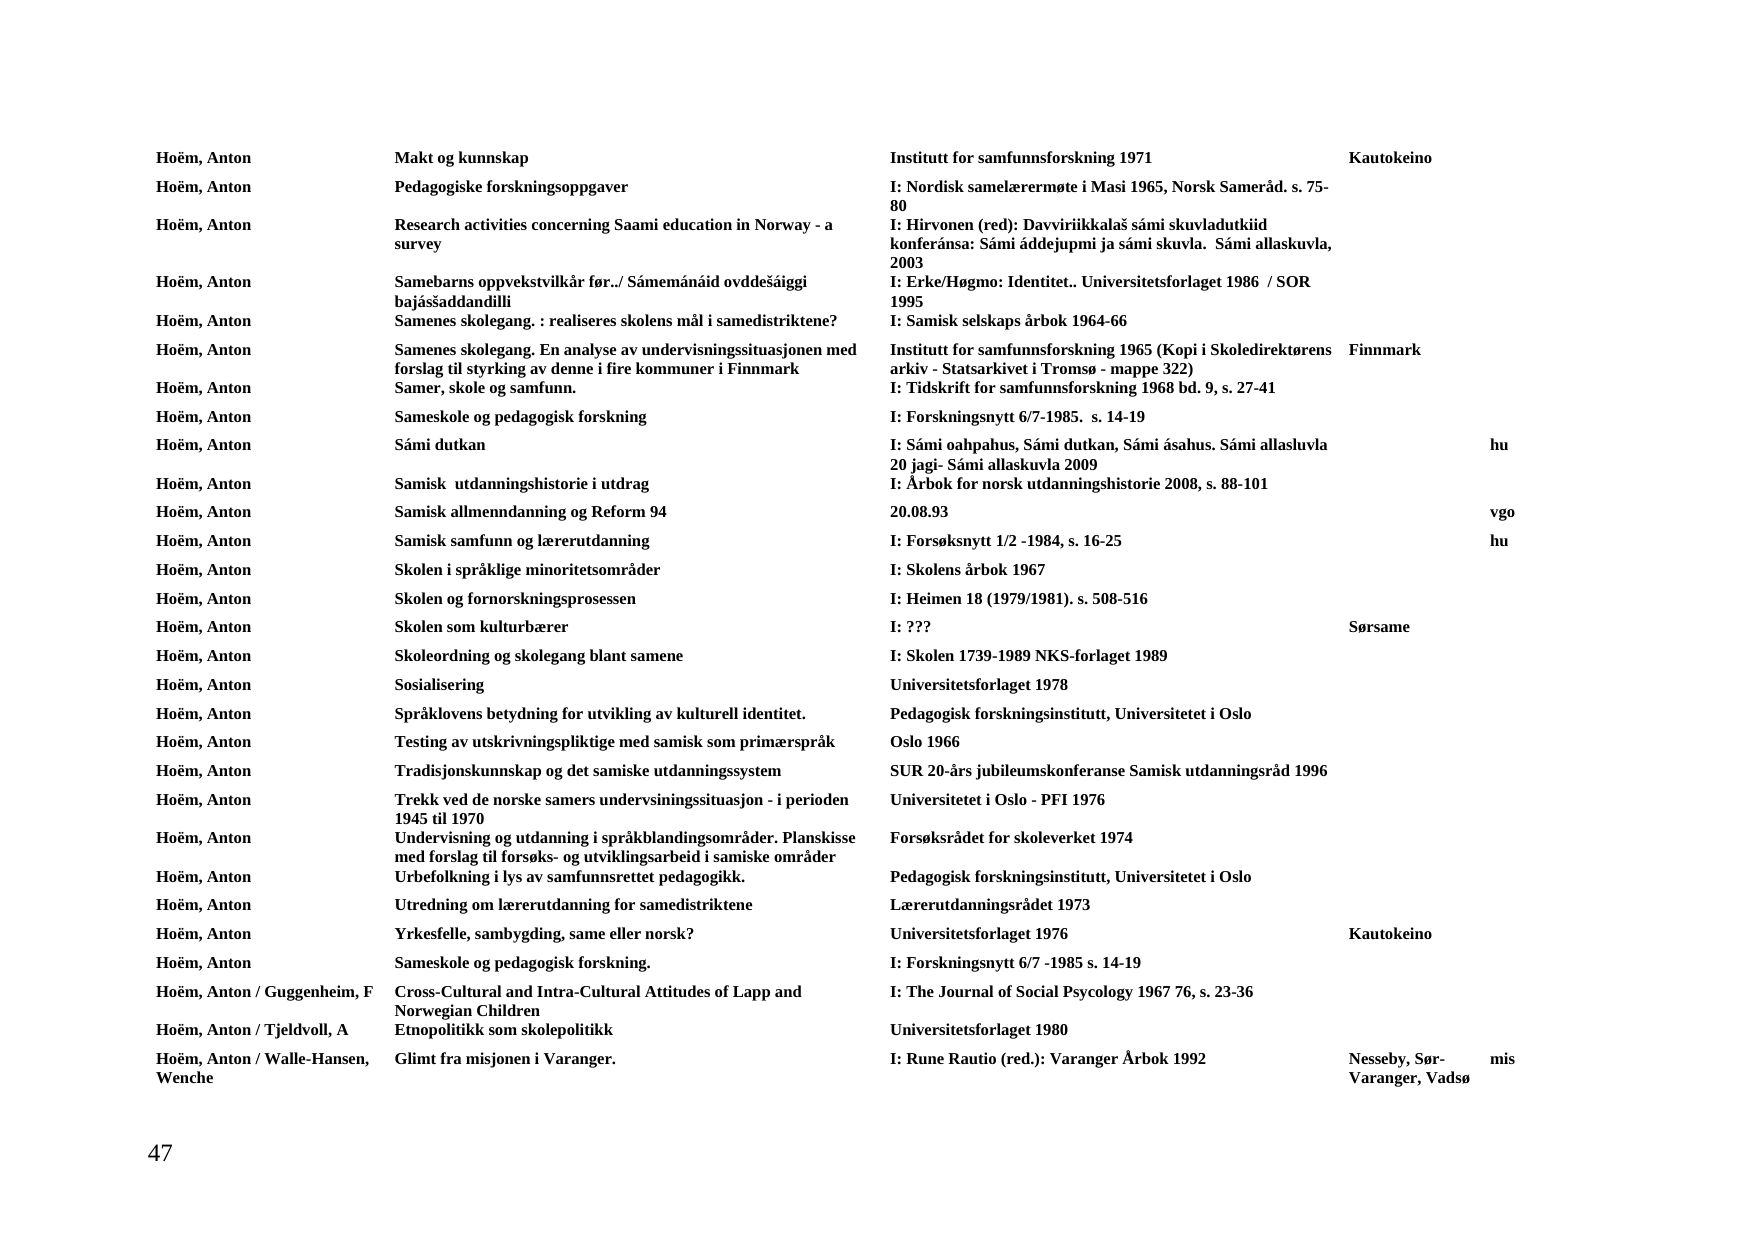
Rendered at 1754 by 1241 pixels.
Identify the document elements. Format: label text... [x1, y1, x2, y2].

table_cell vgo [1483, 502, 1605, 531]
table_cell Universitetet i Oslo - PFI 1976 [883, 790, 1341, 828]
table_cell [1483, 176, 1605, 215]
table_cell I: Nordisk samelærermøte i Masi 1965, Norsk Sameråd. s. 75-80 [883, 176, 1341, 215]
table_cell Lærerutdanningsrådet 1973 [883, 895, 1341, 924]
table_cell Etnopolitikk som skolepolitikk [387, 1020, 883, 1048]
table_cell [1483, 617, 1605, 646]
table_cell [1483, 924, 1605, 953]
table_cell I: Hirvonen (red): Davviriikkalaš sámi skuvladutkiid konferánsa: Sámi áddejupmi ja sámi skuvla. Sámi allaskuvla, 2003 [883, 215, 1341, 272]
table_cell [1341, 1020, 1482, 1048]
table_cell [1483, 311, 1605, 339]
table_cell Sámi dutkan [387, 435, 883, 473]
table_cell [1483, 761, 1605, 790]
table_cell [1483, 339, 1605, 378]
table_cell I: Forskningsnytt 6/7 -1985 s. 14-19 [883, 953, 1341, 981]
table_cell Hoëm, Anton [149, 617, 387, 646]
table_cell Hoëm, Anton [149, 704, 387, 732]
table_cell Samer, skole og samfunn. [387, 378, 883, 406]
table_cell Hoëm, Anton [149, 435, 387, 473]
table_cell Universitetsforlaget 1980 [883, 1020, 1341, 1048]
table_cell Skolen i språklige minoritetsområder [387, 560, 883, 588]
table_cell Universitetsforlaget 1978 [883, 675, 1341, 703]
table_cell Forsøksrådet for skoleverket 1974 [883, 828, 1341, 866]
table_cell Pedagogisk forskningsinstitutt, Universitetet i Oslo [883, 704, 1341, 732]
table_cell Kautokeino [1341, 148, 1482, 176]
table_cell Hoëm, Anton [149, 406, 387, 435]
table_cell Universitetsforlaget 1976 [883, 924, 1341, 953]
table_cell [1483, 895, 1605, 924]
table_cell [1483, 589, 1605, 617]
table_cell Hoëm, Anton [149, 953, 387, 981]
table_cell [1341, 675, 1482, 703]
table_cell [1483, 1020, 1605, 1048]
table_cell [1341, 761, 1482, 790]
table_cell Hoëm, Anton [149, 675, 387, 703]
table_cell I: The Journal of Social Psycology 1967 76, s. 23-36 [883, 981, 1341, 1020]
table_cell [1483, 406, 1605, 435]
table_cell Hoëm, Anton / Guggenheim, F [149, 981, 387, 1020]
table_cell [1483, 560, 1605, 588]
table_cell Sameskole og pedagogisk forskning. [387, 953, 883, 981]
table_cell Pedagogiske forskningsoppgaver [387, 176, 883, 215]
table_cell Yrkesfelle, sambygding, same eller norsk? [387, 924, 883, 953]
table_cell [1483, 828, 1605, 866]
table_cell Hoëm, Anton [149, 272, 387, 311]
table_cell Cross-Cultural and Intra-Cultural Attitudes of Lapp and Norwegian Children [387, 981, 883, 1020]
table_cell [1483, 704, 1605, 732]
table_cell [1341, 732, 1482, 761]
table_cell Hoëm, Anton [149, 646, 387, 675]
table_cell [1341, 589, 1482, 617]
table_cell [1341, 272, 1482, 311]
table_cell Sosialisering [387, 675, 883, 703]
table_cell Hoëm, Anton [149, 531, 387, 560]
table_cell [1341, 866, 1482, 895]
table_cell Hoëm, Anton [149, 378, 387, 406]
table_cell Samenes skolegang. En analyse av undervisningssituasjonen med forslag til styrking av denne i fire kommuner i Finnmark [387, 339, 883, 378]
table_cell Språklovens betydning for utvikling av kulturell identitet. [387, 704, 883, 732]
table_cell Makt og kunnskap [387, 148, 883, 176]
table_cell [1483, 981, 1605, 1020]
table_cell [1341, 406, 1482, 435]
table_cell [1483, 675, 1605, 703]
table_cell Hoëm, Anton [149, 474, 387, 502]
table_cell [1341, 828, 1482, 866]
table_cell I: Tidskrift for samfunnsforskning 1968 bd. 9, s. 27-41 [883, 378, 1341, 406]
table_cell Skolen som kulturbærer [387, 617, 883, 646]
table_cell Tradisjonskunnskap og det samiske utdanningssystem [387, 761, 883, 790]
table_cell Hoëm, Anton [149, 311, 387, 339]
table_cell Hoëm, Anton [149, 589, 387, 617]
table_cell [1341, 646, 1482, 675]
table_cell [1483, 378, 1605, 406]
table_cell Hoëm, Anton [149, 866, 387, 895]
table_cell [1341, 953, 1482, 981]
table_cell Samisk samfunn og lærerutdanning [387, 531, 883, 560]
table_cell Hoëm, Anton [149, 761, 387, 790]
table_cell Samisk allmenndanning og Reform 94 [387, 502, 883, 531]
table_cell [1341, 560, 1482, 588]
table_cell [1341, 704, 1482, 732]
table_cell I: Forskningsnytt 6/7-1985. s. 14-19 [883, 406, 1341, 435]
table_cell Samebarns oppvekstvilkår før../ Sámemánáid ovddešáiggi bajásšaddandilli [387, 272, 883, 311]
table_cell 20.08.93 [883, 502, 1341, 531]
table_cell I: Sámi oahpahus, Sámi dutkan, Sámi ásahus. Sámi allasluvla 20 jagi- Sámi allaskuvla 2009 [883, 435, 1341, 473]
table_cell [1341, 790, 1482, 828]
table_cell [1341, 531, 1482, 560]
table_cell Hoëm, Anton [149, 732, 387, 761]
table_cell [1341, 378, 1482, 406]
table_cell hu [1483, 531, 1605, 560]
table_cell Glimt fra misjonen i Varanger. [387, 1049, 883, 1087]
table_cell Samisk utdanningshistorie i utdrag [387, 474, 883, 502]
table_cell Finnmark [1341, 339, 1482, 378]
table_cell Hoëm, Anton [149, 215, 387, 272]
table_cell I: Rune Rautio (red.): Varanger Årbok 1992 [883, 1049, 1341, 1087]
table_cell Sameskole og pedagogisk forskning [387, 406, 883, 435]
table_cell SUR 20-års jubileumskonferanse Samisk utdanningsråd 1996 [883, 761, 1341, 790]
table_cell Testing av utskrivningspliktige med samisk som primærspråk [387, 732, 883, 761]
table_cell I: Skolens årbok 1967 [883, 560, 1341, 588]
table_cell [1483, 474, 1605, 502]
table_cell mis [1483, 1049, 1605, 1087]
table_cell [1483, 732, 1605, 761]
table_cell Hoëm, Anton [149, 148, 387, 176]
table_cell [1483, 790, 1605, 828]
table_cell Hoëm, Anton [149, 790, 387, 828]
table_cell Oslo 1966 [883, 732, 1341, 761]
table_cell Kautokeino [1341, 924, 1482, 953]
table_cell I: Heimen 18 (1979/1981). s. 508-516 [883, 589, 1341, 617]
table_cell Utredning om lærerutdanning for samedistriktene [387, 895, 883, 924]
table_cell Undervisning og utdanning i språkblandingsområder. Planskisse med forslag til forsøks- og utviklingsarbeid i samiske områder [387, 828, 883, 866]
table_cell Research activities concerning Saami education in Norway - a survey [387, 215, 883, 272]
table_cell I: Årbok for norsk utdanningshistorie 2008, s. 88-101 [883, 474, 1341, 502]
table_cell [1483, 148, 1605, 176]
table_cell I: Forsøksnytt 1/2 -1984, s. 16-25 [883, 531, 1341, 560]
table_cell [1483, 215, 1605, 272]
table_cell I: Erke/Høgmo: Identitet.. Universitetsforlaget 1986 / SOR 1995 [883, 272, 1341, 311]
table_cell Skolen og fornorskningsprosessen [387, 589, 883, 617]
table_cell I: ??? [883, 617, 1341, 646]
table_cell Samenes skolegang. : realiseres skolens mål i samedistriktene? [387, 311, 883, 339]
table_cell Hoëm, Anton / Walle-Hansen, Wenche [149, 1049, 387, 1087]
table_cell [1341, 311, 1482, 339]
table_cell [1341, 435, 1482, 473]
table_cell I: Samisk selskaps årbok 1964-66 [883, 311, 1341, 339]
table_cell Hoëm, Anton [149, 895, 387, 924]
table_cell [1483, 953, 1605, 981]
table_cell [1341, 502, 1482, 531]
table_cell Trekk ved de norske samers undervsiningssituasjon - i perioden 1945 til 1970 [387, 790, 883, 828]
table_cell Skoleordning og skolegang blant samene [387, 646, 883, 675]
table_cell Urbefolkning i lys av samfunnsrettet pedagogikk. [387, 866, 883, 895]
table_cell [1483, 272, 1605, 311]
table_cell Hoëm, Anton / Tjeldvoll, A [149, 1020, 387, 1048]
table_cell Hoëm, Anton [149, 502, 387, 531]
table_cell hu [1483, 435, 1605, 473]
table_cell Institutt for samfunnsforskning 1965 (Kopi i Skoledirektørens arkiv - Statsarkivet i Tromsø - mappe 322) [883, 339, 1341, 378]
table_cell [1483, 646, 1605, 675]
table_cell Nesseby, Sør-Varanger, Vadsø [1341, 1049, 1482, 1087]
table_cell [1341, 895, 1482, 924]
table_cell [1341, 215, 1482, 272]
table_cell Hoëm, Anton [149, 176, 387, 215]
table_cell Pedagogisk forskningsinstitutt, Universitetet i Oslo [883, 866, 1341, 895]
table_cell [1341, 176, 1482, 215]
table_cell I: Skolen 1739-1989 NKS-forlaget 1989 [883, 646, 1341, 675]
table_cell [1483, 866, 1605, 895]
table_cell [1341, 981, 1482, 1020]
table_cell Hoëm, Anton [149, 828, 387, 866]
table_cell Sørsame [1341, 617, 1482, 646]
table_cell Institutt for samfunnsforskning 1971 [883, 148, 1341, 176]
table_cell Hoëm, Anton [149, 924, 387, 953]
table_cell [1341, 474, 1482, 502]
table_cell Hoëm, Anton [149, 339, 387, 378]
table_cell Hoëm, Anton [149, 560, 387, 588]
